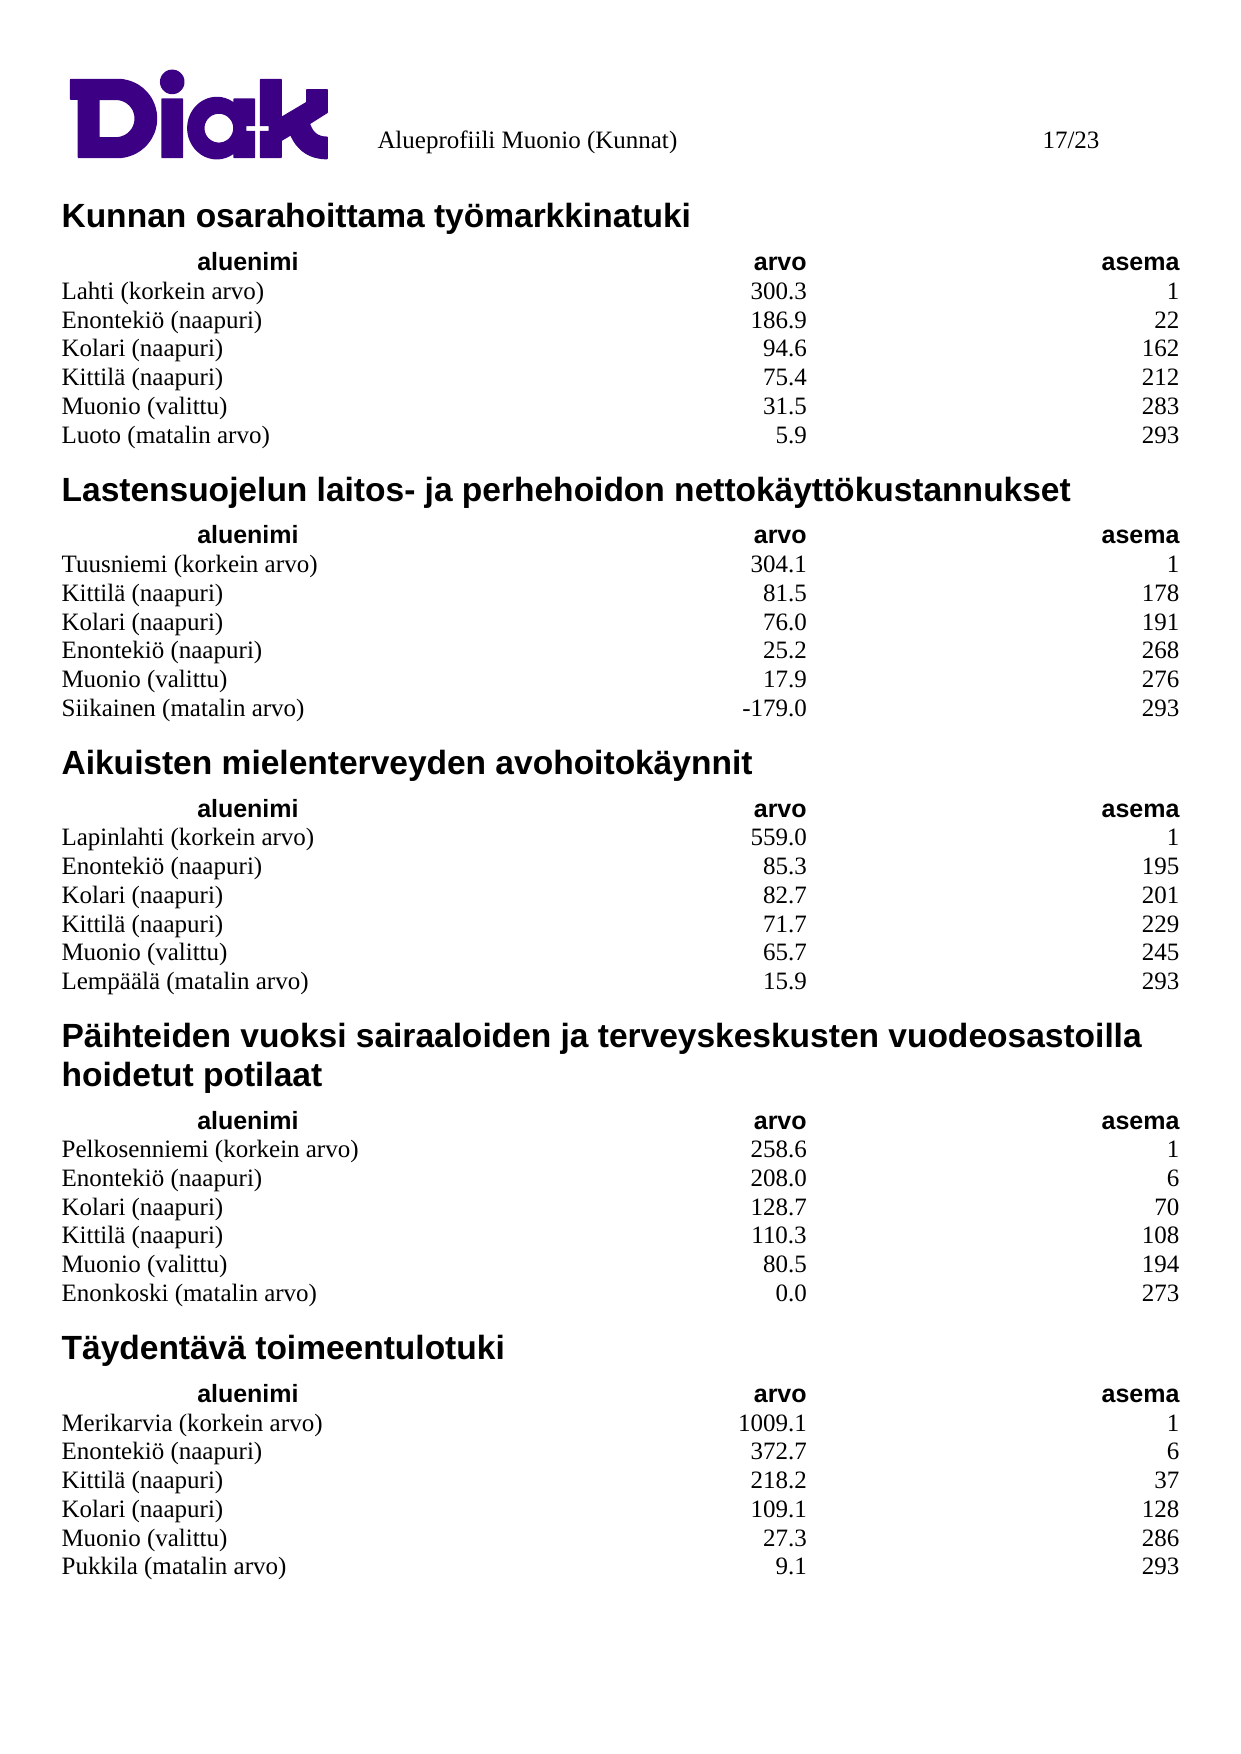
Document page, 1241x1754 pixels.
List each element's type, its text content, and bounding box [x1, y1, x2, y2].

table_header arvo [434, 521, 806, 549]
table_cell Kolari (naapuri) [61, 607, 434, 636]
table_cell 1 [806, 276, 1179, 305]
table_cell 25.2 [434, 636, 806, 664]
table_cell 76.0 [434, 607, 806, 636]
table_cell 186.9 [434, 305, 806, 333]
table_header asema [806, 521, 1179, 549]
table_cell 82.7 [434, 880, 806, 909]
table_cell Lapinlahti (korkein arvo) [61, 823, 434, 851]
table_cell Lempäälä (matalin arvo) [61, 966, 434, 995]
table_cell 293 [806, 1551, 1179, 1580]
table_cell 128.7 [434, 1192, 806, 1221]
table_cell 94.6 [434, 334, 806, 362]
table_cell 1 [806, 1408, 1179, 1436]
table_cell 65.7 [434, 938, 806, 966]
table_cell 162 [806, 334, 1179, 362]
subtitle Täydentävä toimeentulotuki [61, 1328, 1179, 1366]
table_cell 178 [806, 578, 1179, 607]
table_cell 283 [806, 391, 1179, 420]
table_header aluenimi [61, 794, 434, 822]
table_cell 258.6 [434, 1134, 806, 1163]
table_cell 218.2 [434, 1465, 806, 1494]
table_cell Pelkosenniemi (korkein arvo) [61, 1134, 434, 1163]
subtitle Kunnan osarahoittama työmarkkinatuki [61, 196, 1179, 235]
table_cell Pukkila (matalin arvo) [61, 1551, 434, 1580]
table_cell 1 [806, 1134, 1179, 1163]
table_cell 300.3 [434, 276, 806, 305]
table_cell 22 [806, 305, 1179, 333]
table_cell -179.0 [434, 693, 806, 722]
table_cell Muonio (valittu) [61, 1523, 434, 1551]
table_cell Muonio (valittu) [61, 1249, 434, 1278]
table_cell 195 [806, 851, 1179, 880]
table_cell 128 [806, 1494, 1179, 1523]
table_cell Kittilä (naapuri) [61, 578, 434, 607]
table_cell Enontekiö (naapuri) [61, 305, 434, 333]
table_cell 293 [806, 420, 1179, 448]
table_cell Kolari (naapuri) [61, 1192, 434, 1221]
table_cell 212 [806, 362, 1179, 391]
table_cell Enontekiö (naapuri) [61, 1163, 434, 1192]
subtitle Aikuisten mielenterveyden avohoitokäynnit [61, 743, 1179, 781]
table_cell Muonio (valittu) [61, 938, 434, 966]
table_header arvo [434, 1106, 806, 1134]
table_cell 286 [806, 1523, 1179, 1551]
table_cell 75.4 [434, 362, 806, 391]
table_cell 31.5 [434, 391, 806, 420]
table_cell 1 [806, 823, 1179, 851]
table_cell 27.3 [434, 1523, 806, 1551]
table_cell 6 [806, 1163, 1179, 1192]
table_cell 559.0 [434, 823, 806, 851]
table_header aluenimi [61, 1379, 434, 1408]
table_cell Tuusniemi (korkein arvo) [61, 549, 434, 578]
table_cell 293 [806, 693, 1179, 722]
table_cell 194 [806, 1249, 1179, 1278]
table_cell 6 [806, 1436, 1179, 1465]
table_header asema [806, 1379, 1179, 1408]
table_header asema [806, 794, 1179, 822]
table_cell 71.7 [434, 909, 806, 937]
table_cell 81.5 [434, 578, 806, 607]
table_cell Kittilä (naapuri) [61, 909, 434, 937]
table_cell 5.9 [434, 420, 806, 448]
table_cell 85.3 [434, 851, 806, 880]
table_cell 229 [806, 909, 1179, 937]
table_cell 201 [806, 880, 1179, 909]
table_cell 1 [806, 549, 1179, 578]
table_cell Kittilä (naapuri) [61, 1465, 434, 1494]
table_header asema [806, 247, 1179, 276]
table_header aluenimi [61, 247, 434, 276]
table_cell 0.0 [434, 1278, 806, 1307]
table_cell Kittilä (naapuri) [61, 1221, 434, 1249]
table_cell Enontekiö (naapuri) [61, 851, 434, 880]
table_cell Kolari (naapuri) [61, 334, 434, 362]
table_header aluenimi [61, 521, 434, 549]
table_cell Luoto (matalin arvo) [61, 420, 434, 448]
table_cell 276 [806, 664, 1179, 693]
table_cell Enontekiö (naapuri) [61, 636, 434, 664]
table_cell 108 [806, 1221, 1179, 1249]
table_cell Enonkoski (matalin arvo) [61, 1278, 434, 1307]
table_cell 9.1 [434, 1551, 806, 1580]
table_cell 110.3 [434, 1221, 806, 1249]
subtitle Lastensuojelun laitos- ja perhehoidon nettokäyttökustannukset [61, 469, 1179, 508]
table_cell Siikainen (matalin arvo) [61, 693, 434, 722]
table_cell 17.9 [434, 664, 806, 693]
table_cell 80.5 [434, 1249, 806, 1278]
table_cell 37 [806, 1465, 1179, 1494]
table_cell 208.0 [434, 1163, 806, 1192]
table_cell 15.9 [434, 966, 806, 995]
table_cell Muonio (valittu) [61, 391, 434, 420]
table_cell 273 [806, 1278, 1179, 1307]
table_cell 1009.1 [434, 1408, 806, 1436]
table_cell 304.1 [434, 549, 806, 578]
table_header asema [806, 1106, 1179, 1134]
table_header arvo [434, 247, 806, 276]
subtitle Päihteiden vuoksi sairaaloiden ja terveyskeskusten vuodeosastoilla hoidetut potilaat [61, 1016, 1179, 1093]
table_cell 70 [806, 1192, 1179, 1221]
table_cell Kolari (naapuri) [61, 880, 434, 909]
table_cell Muonio (valittu) [61, 664, 434, 693]
table_cell 245 [806, 938, 1179, 966]
table_cell Enontekiö (naapuri) [61, 1436, 434, 1465]
table_cell 268 [806, 636, 1179, 664]
table_cell Kolari (naapuri) [61, 1494, 434, 1523]
table_cell 372.7 [434, 1436, 806, 1465]
table_header arvo [434, 1379, 806, 1408]
table_header aluenimi [61, 1106, 434, 1134]
table_cell 293 [806, 966, 1179, 995]
table_cell Lahti (korkein arvo) [61, 276, 434, 305]
table_cell 109.1 [434, 1494, 806, 1523]
table_cell Kittilä (naapuri) [61, 362, 434, 391]
table_cell 191 [806, 607, 1179, 636]
table_cell Merikarvia (korkein arvo) [61, 1408, 434, 1436]
table_header arvo [434, 794, 806, 822]
